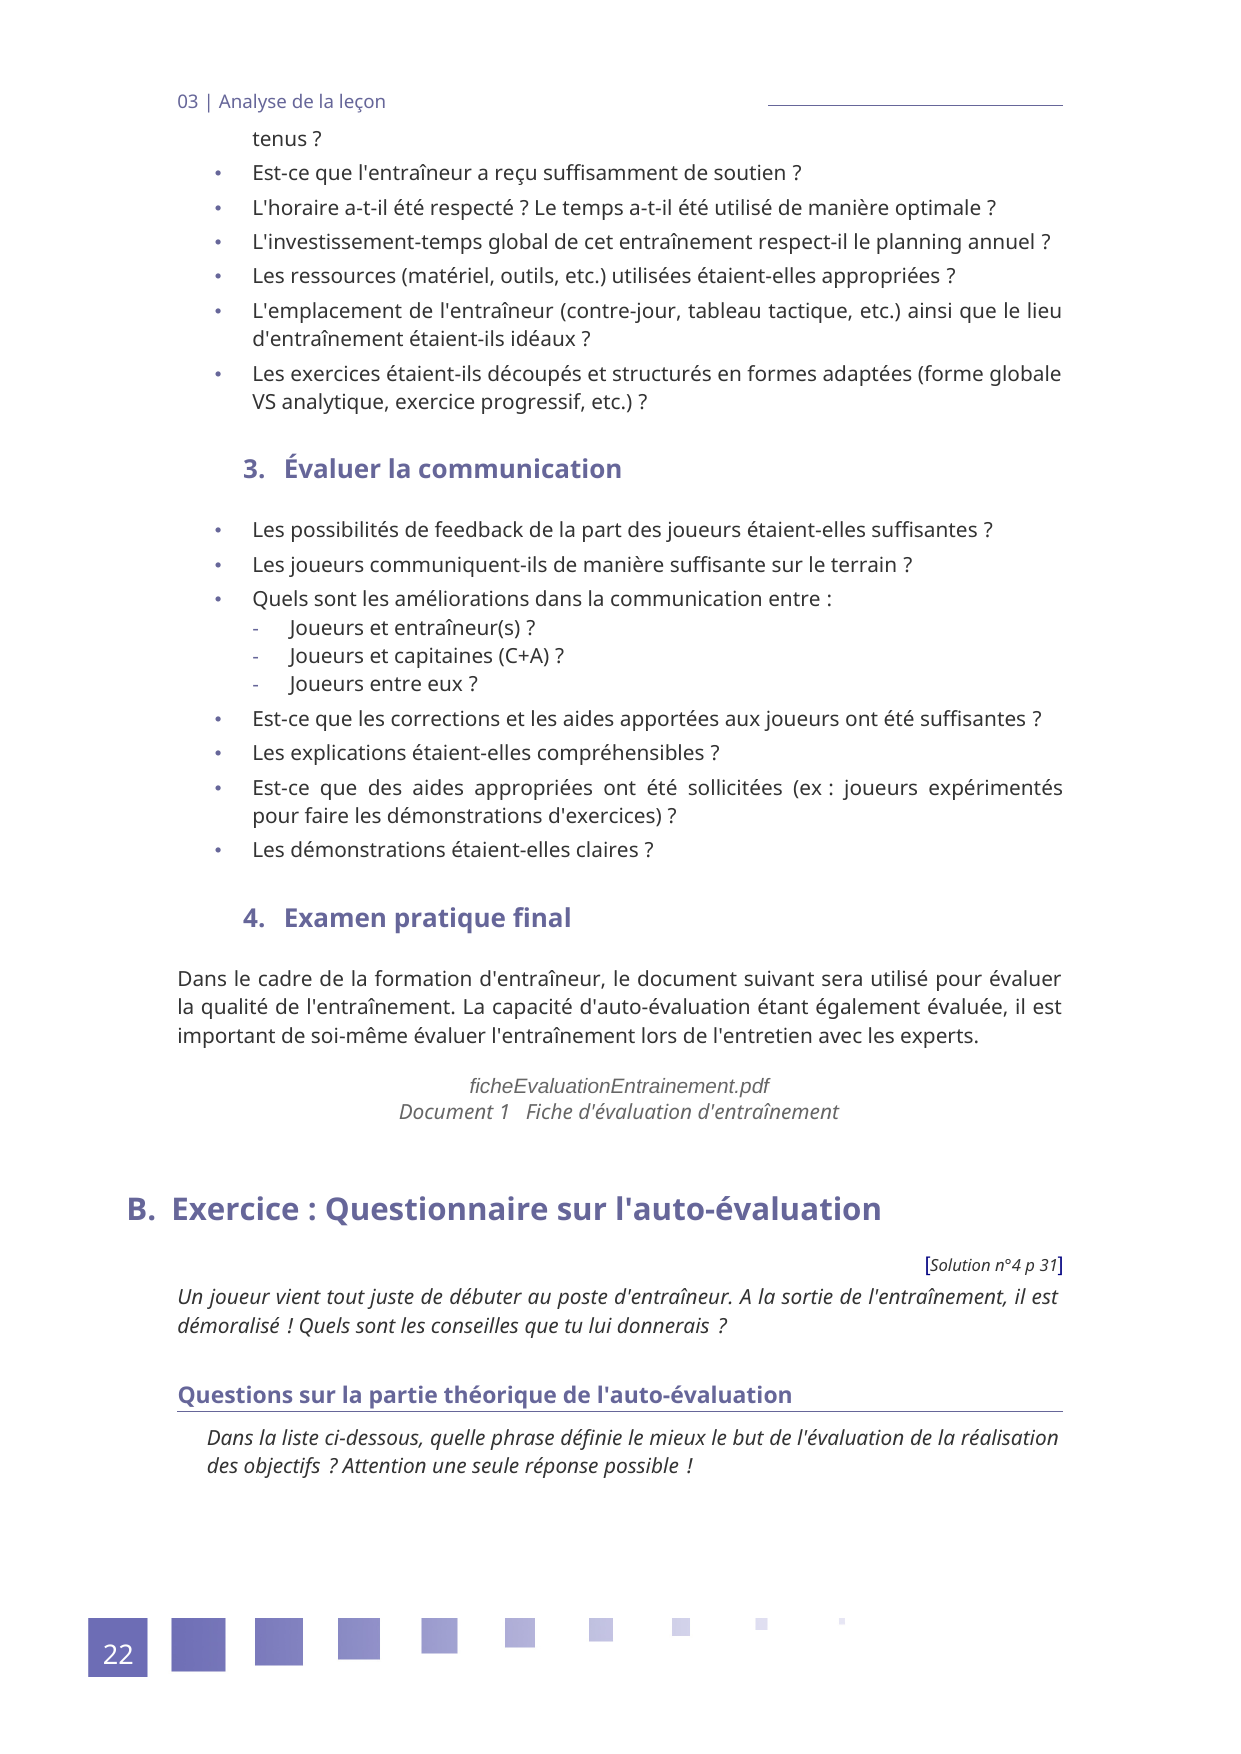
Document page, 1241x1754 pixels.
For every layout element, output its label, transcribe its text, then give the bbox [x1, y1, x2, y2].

list Quels sont les améliorations dans la communication entre : [214, 584, 1063, 613]
list L'emplacement de l'entraîneur (contre-jour, tableau tactique, etc.) ainsi que le lieu d'entraînement étaient-ils idéaux ? [214, 296, 1063, 353]
text Un joueur vient tout juste de débuter au poste d'entraîneur. A la sortie de l'entraînement, il est démoralisé ! Quels sont les conseilles que tu lui donnerais ? [177, 1282, 1063, 1339]
list L'investissement-temps global de cet entraînement respect-il le planning annuel ? [214, 227, 1063, 256]
list Joueurs et entraîneur(s) ? [252, 613, 1063, 641]
list L'horaire a-t-il été respecté ? Le temps a-t-il été utilisé de manière optimale ? [214, 193, 1063, 221]
list Les joueurs communiquent-ils de manière suffisante sur le terrain ? [214, 550, 1063, 578]
title Document 1 Fiche d'évaluation d'entraînement [177, 1097, 1063, 1126]
list Joueurs et capitaines (C+A) ? [252, 641, 1063, 669]
text Dans la liste ci-dessous, quelle phrase définie le mieux le but de l'évaluation de la réalisation des objectifs ? Attention une seule réponse possible ! [207, 1423, 1063, 1479]
title Évaluer la communication [236, 451, 1063, 486]
list Les démonstrations étaient-elles claires ? [214, 836, 1063, 864]
text ficheEvaluationEntrainement.pdf [213, 1074, 1028, 1097]
list Est-ce que l'entraîneur a reçu suffisamment de soutien ? [214, 158, 1063, 187]
title Exercice : Questionnaire sur l'auto-évaluation [118, 1187, 1063, 1230]
list Les exercices étaient-ils découpés et structurés en formes adaptées (forme globale VS analytique, exercice progressif, etc.) ? [214, 359, 1063, 416]
list Les ressources (matériel, outils, etc.) utilisées étaient-elles appropriées ? [214, 261, 1063, 290]
picture [88, 1618, 889, 1678]
title Examen pratique final [236, 899, 1063, 935]
list tenus ? [214, 124, 1063, 152]
title Questions sur la partie théorique de l'auto-évaluation [177, 1379, 1063, 1411]
list Les possibilités de feedback de la part des joueurs étaient-elles suffisantes ? [214, 516, 1063, 544]
text Dans le cadre de la formation d'entraîneur, le document suivant sera utilisé pour évaluer la qualité de l'entraînement. La capacité d'auto-évaluation étant également évaluée, il est important de soi-même évaluer l'entraînement lors de l'entretien avec les experts. [177, 964, 1063, 1049]
list Est-ce que les corrections et les aides apportées aux joueurs ont été suffisantes ? [214, 704, 1063, 732]
list Est-ce que des aides appropriées ont été sollicitées (ex : joueurs expérimentés pour faire les démonstrations d'exercices) ? [214, 773, 1063, 829]
list Joueurs entre eux ? [252, 669, 1063, 698]
list Les explications étaient-elles compréhensibles ? [214, 738, 1063, 767]
text [Solution n°4 p 29] [177, 1253, 1063, 1277]
